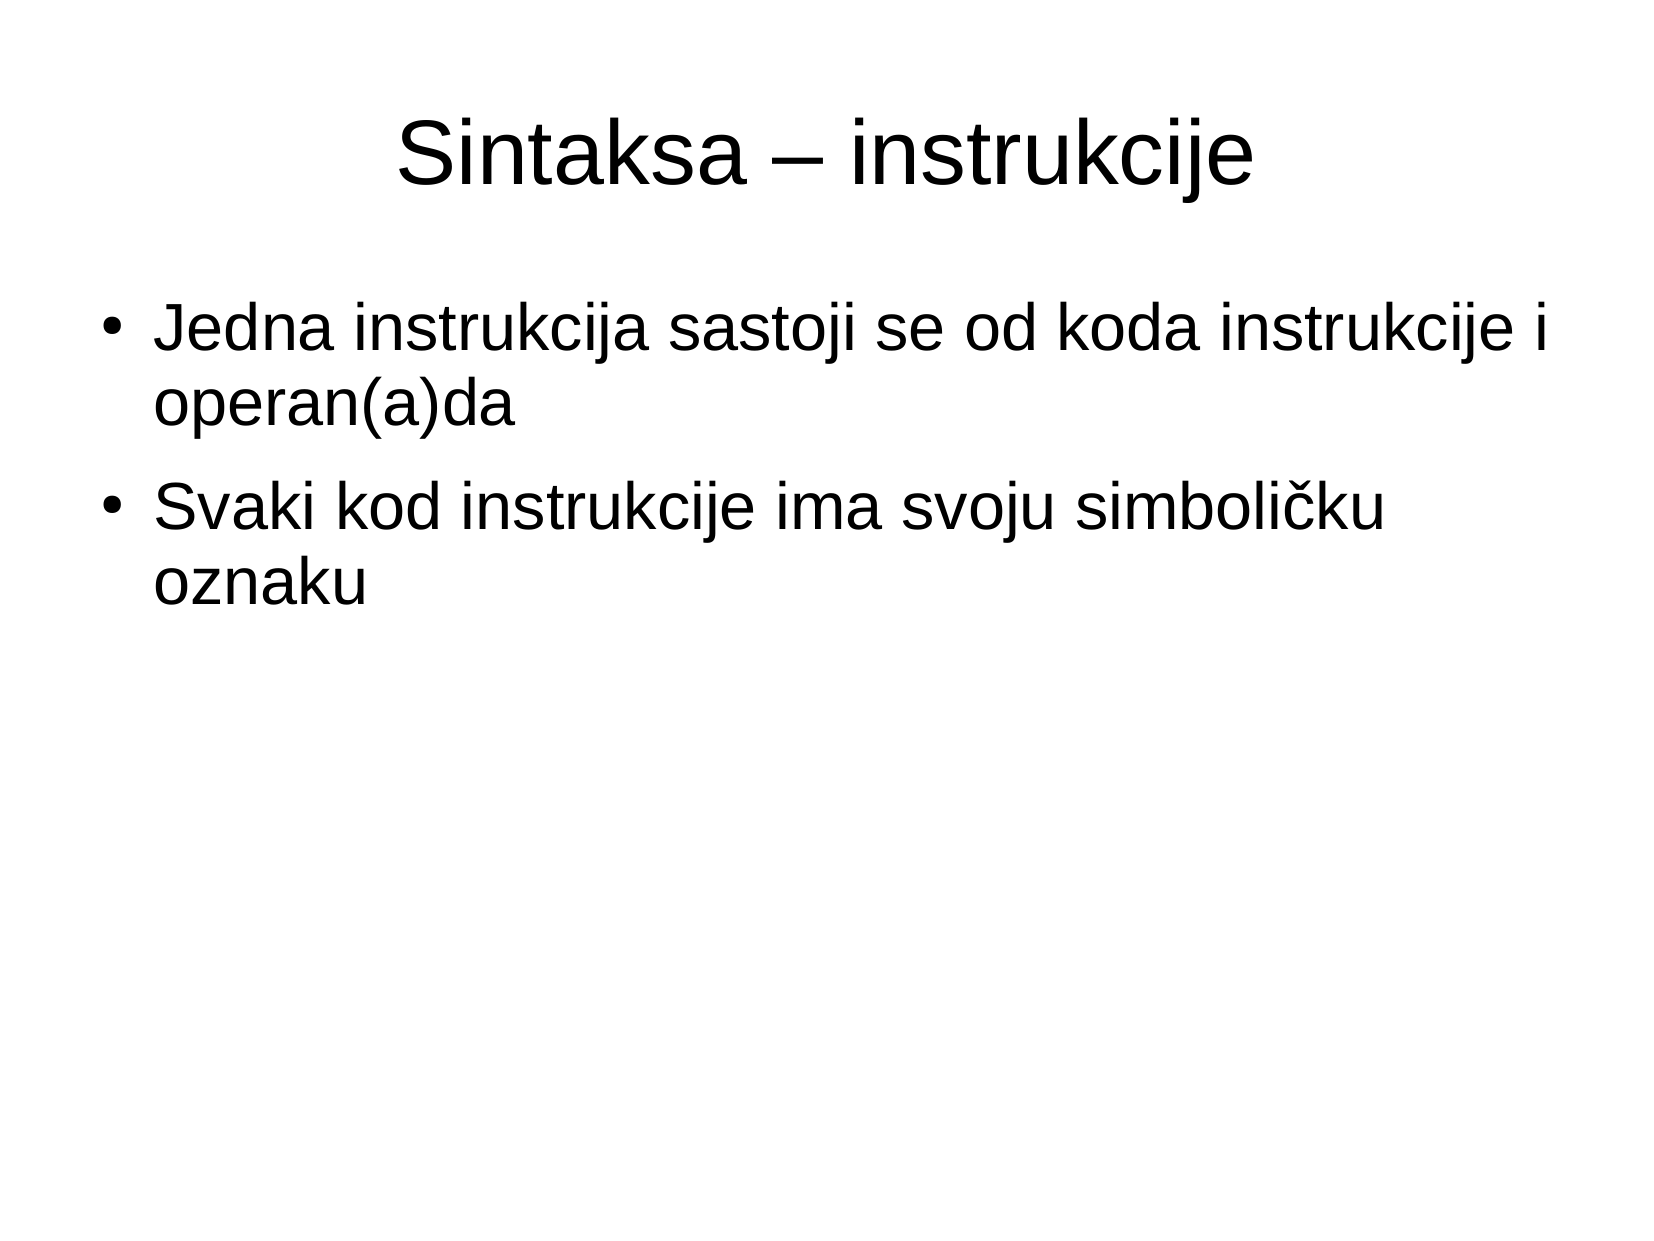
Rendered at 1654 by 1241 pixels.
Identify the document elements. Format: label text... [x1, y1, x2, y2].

list Jedna instrukcija sastoji se od koda instrukcije i operan(a)da Svaki kod instrukcije ima svoju simboličku oznaku [82, 290, 1571, 1010]
title Sintaksa – instrukcije [82, 49, 1571, 257]
